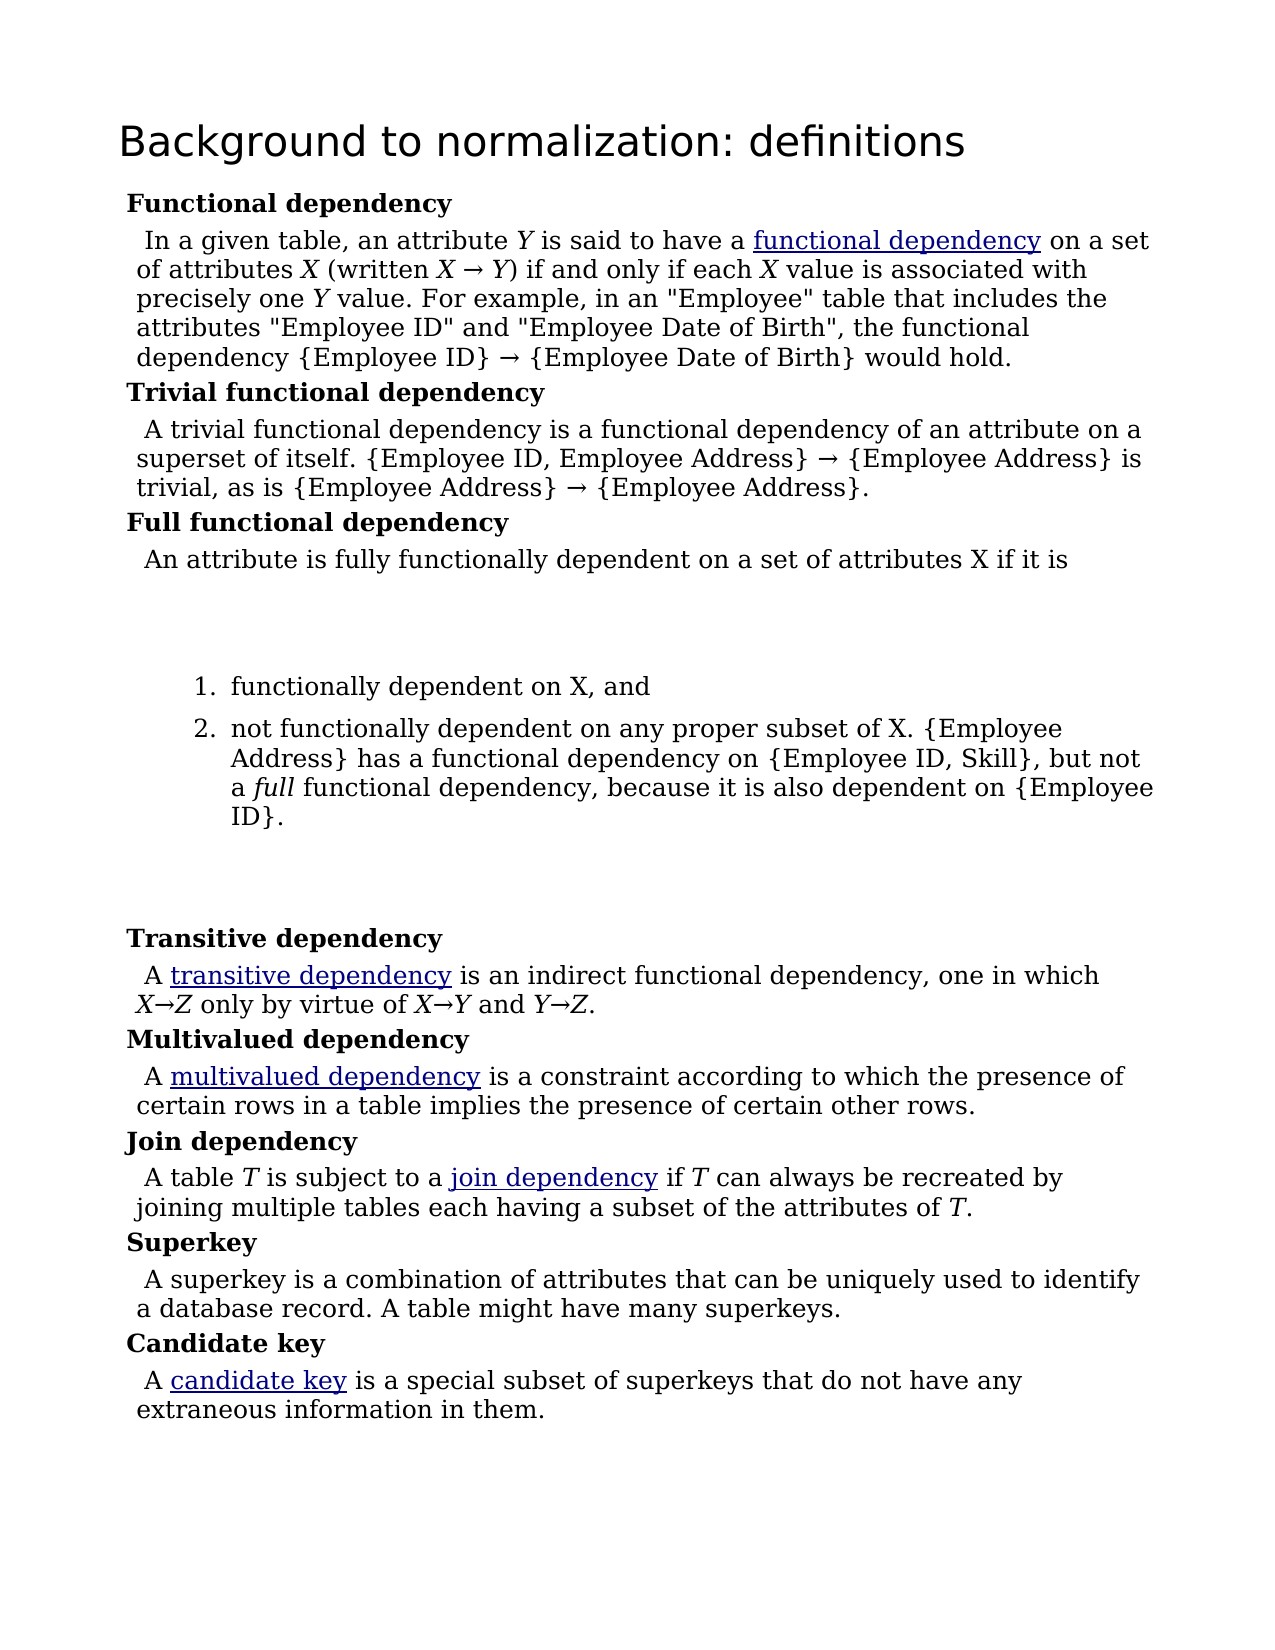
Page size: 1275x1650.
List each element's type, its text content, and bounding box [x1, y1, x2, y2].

list Transitive dependency [118, 924, 1157, 953]
list Superkey [118, 1228, 1157, 1257]
list An attribute is fully functionally dependent on a set of attributes X if it is [136, 545, 1157, 574]
list Candidate key [118, 1329, 1157, 1358]
list A transitive dependency is an indirect functional dependency, one in which X→Z only by virtue of X→Y and Y→Z. [136, 961, 1157, 1019]
list Full functional dependency [118, 508, 1157, 538]
list In a given table, an attribute Y is said to have a functional dependency on a set of attributes X (written X → Y) if and only if each X value is associated with precisely one Y value. For example, in an "Employee" table that includes the attributes "Employee ID" and "Employee Date of Birth", the functional dependency {Employee ID} → {Employee Date of Birth} would hold. [136, 226, 1157, 372]
list A multivalued dependency is a constraint according to which the presence of certain rows in a table implies the presence of certain other rows. [136, 1062, 1157, 1121]
list Trivial functional dependency [118, 378, 1157, 407]
subtitle Background to normalization: definitions [118, 118, 1157, 167]
list A trivial functional dependency is a functional dependency of an attribute on a superset of itself. {Employee ID, Employee Address} → {Employee Address} is trivial, as is {Employee Address} → {Employee Address}. [136, 415, 1157, 502]
list A table T is subject to a join dependency if T can always be recreated by joining multiple tables each having a subset of the attributes of T. [136, 1163, 1157, 1222]
list Functional dependency [118, 189, 1157, 218]
list Multivalued dependency [118, 1025, 1157, 1055]
list A superkey is a combination of attributes that can be uniquely used to identify a database record. A table might have many superkeys. [136, 1265, 1157, 1323]
list A candidate key is a special subset of superkeys that do not have any extraneous information in them. [136, 1366, 1157, 1424]
list functionally dependent on X, and [193, 672, 1157, 701]
list not functionally dependent on any proper subset of X. {Employee Address} has a functional dependency on {Employee ID, Skill}, but not a full functional dependency, because it is also dependent on {Employee ID}. [193, 714, 1157, 831]
list Join dependency [118, 1127, 1157, 1156]
